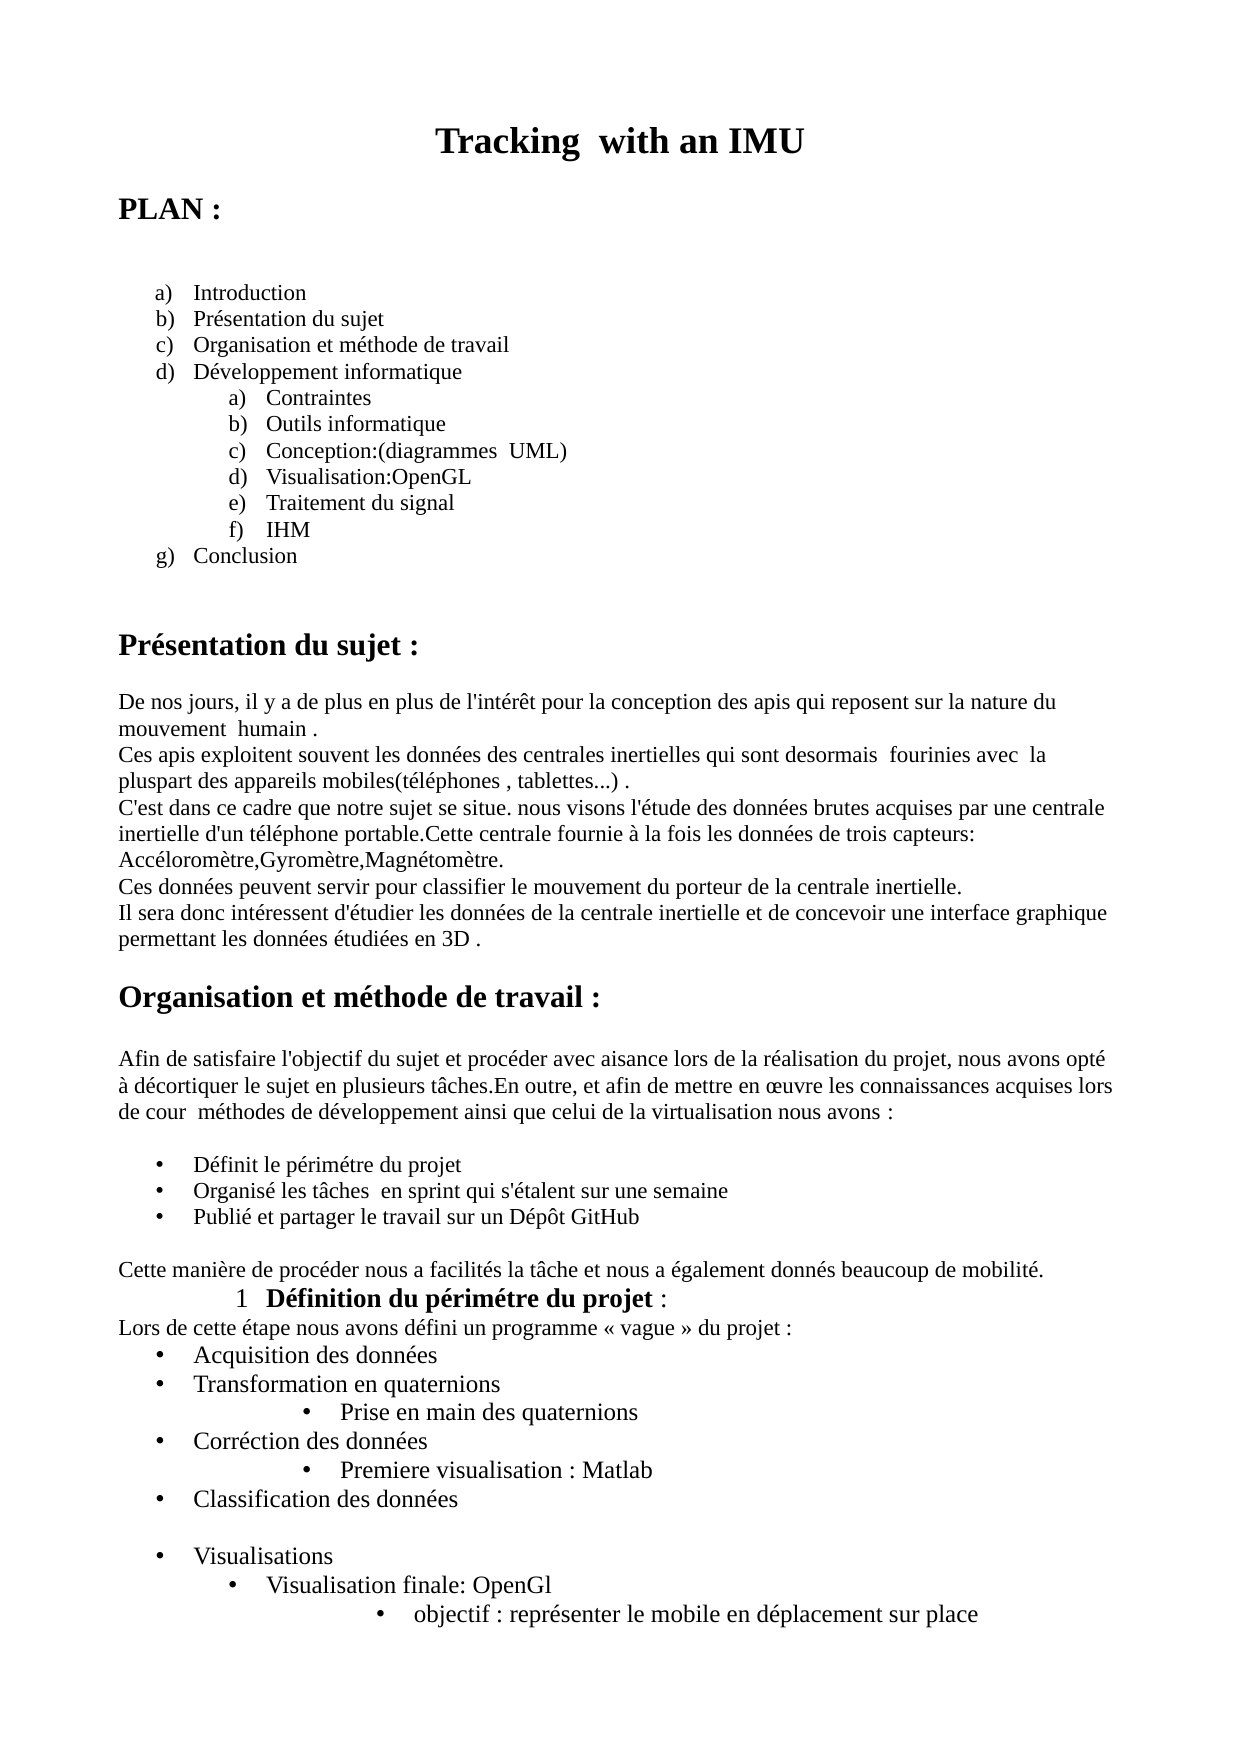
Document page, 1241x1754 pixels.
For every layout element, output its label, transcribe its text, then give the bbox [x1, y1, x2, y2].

text Ces données peuvent servir pour classifier le mouvement du porteur de la centrale inertielle. [118, 873, 1122, 899]
list Corréction des données [156, 1426, 1122, 1455]
list Premiere visualisation : Matlab [302, 1455, 1122, 1484]
text Tracking with an IMU [118, 118, 1122, 161]
list Outils informatique [228, 410, 1122, 437]
text PLAN : [118, 190, 1122, 226]
list objectif : représenter le mobile en déplacement sur place [376, 1599, 1122, 1627]
list Définit le périmétre du projet [156, 1151, 1122, 1177]
text Ces apis exploitent souvent les données des centrales inertielles qui sont desormais fourinies avec la pluspart des appareils mobiles(téléphones , tablettes...) . [118, 741, 1122, 794]
list Conclusion [156, 542, 1122, 568]
list Prise en main des quaternions [302, 1397, 1122, 1426]
list Présentation du sujet [156, 305, 1122, 331]
list Visualisations [156, 1541, 1122, 1570]
list Contraintes [228, 384, 1122, 410]
list Acquisition des données [156, 1340, 1122, 1369]
text Cette manière de procéder nous a facilités la tâche et nous a également donnés beaucoup de mobilité. [118, 1256, 1122, 1282]
list Classification des données [156, 1484, 1122, 1512]
list Introduction [154, 279, 1122, 305]
list Traitement du signal [228, 489, 1122, 516]
list Transformation en quaternions [156, 1369, 1122, 1397]
list Organisation et méthode de travail [156, 331, 1122, 358]
list Définition du périmétre du projet : [228, 1282, 1122, 1314]
text Présentation du sujet : [118, 626, 1122, 662]
list Développement informatique [156, 358, 1122, 384]
text C'est dans ce cadre que notre sujet se situe. nous visons l'étude des données brutes acquises par une centrale inertielle d'un téléphone portable.Cette centrale fournie à la fois les données de trois capteurs: Accéloromètre,Gyromètre,Magnétomètre. [118, 794, 1122, 873]
text Organisation et méthode de travail : [118, 978, 1122, 1014]
list Organisé les tâches en sprint qui s'étalent sur une semaine [156, 1177, 1122, 1203]
list Conception:(diagrammes UML) [228, 437, 1122, 463]
list Visualisation finale: OpenGl [228, 1570, 1122, 1599]
list IHM [228, 516, 1122, 542]
text Il sera donc intéressent d'étudier les données de la centrale inertielle et de concevoir une interface graphique permettant les données étudiées en 3D . [118, 899, 1122, 952]
text De nos jours, il y a de plus en plus de l'intérêt pour la conception des apis qui reposent sur la nature du mouvement humain . [118, 688, 1122, 741]
list Visualisation:OpenGL [228, 463, 1122, 489]
list Publié et partager le travail sur un Dépôt GitHub [156, 1203, 1122, 1230]
text Lors de cette étape nous avons défini un programme « vague » du projet : [118, 1314, 1122, 1340]
text Afin de satisfaire l'objectif du sujet et procéder avec aisance lors de la réalisation du projet, nous avons opté à décortiquer le sujet en plusieurs tâches.En outre, et afin de mettre en œuvre les connaissances acquises lors de cour méthodes de développement ainsi que celui de la virtualisation nous avons : [118, 1045, 1122, 1124]
